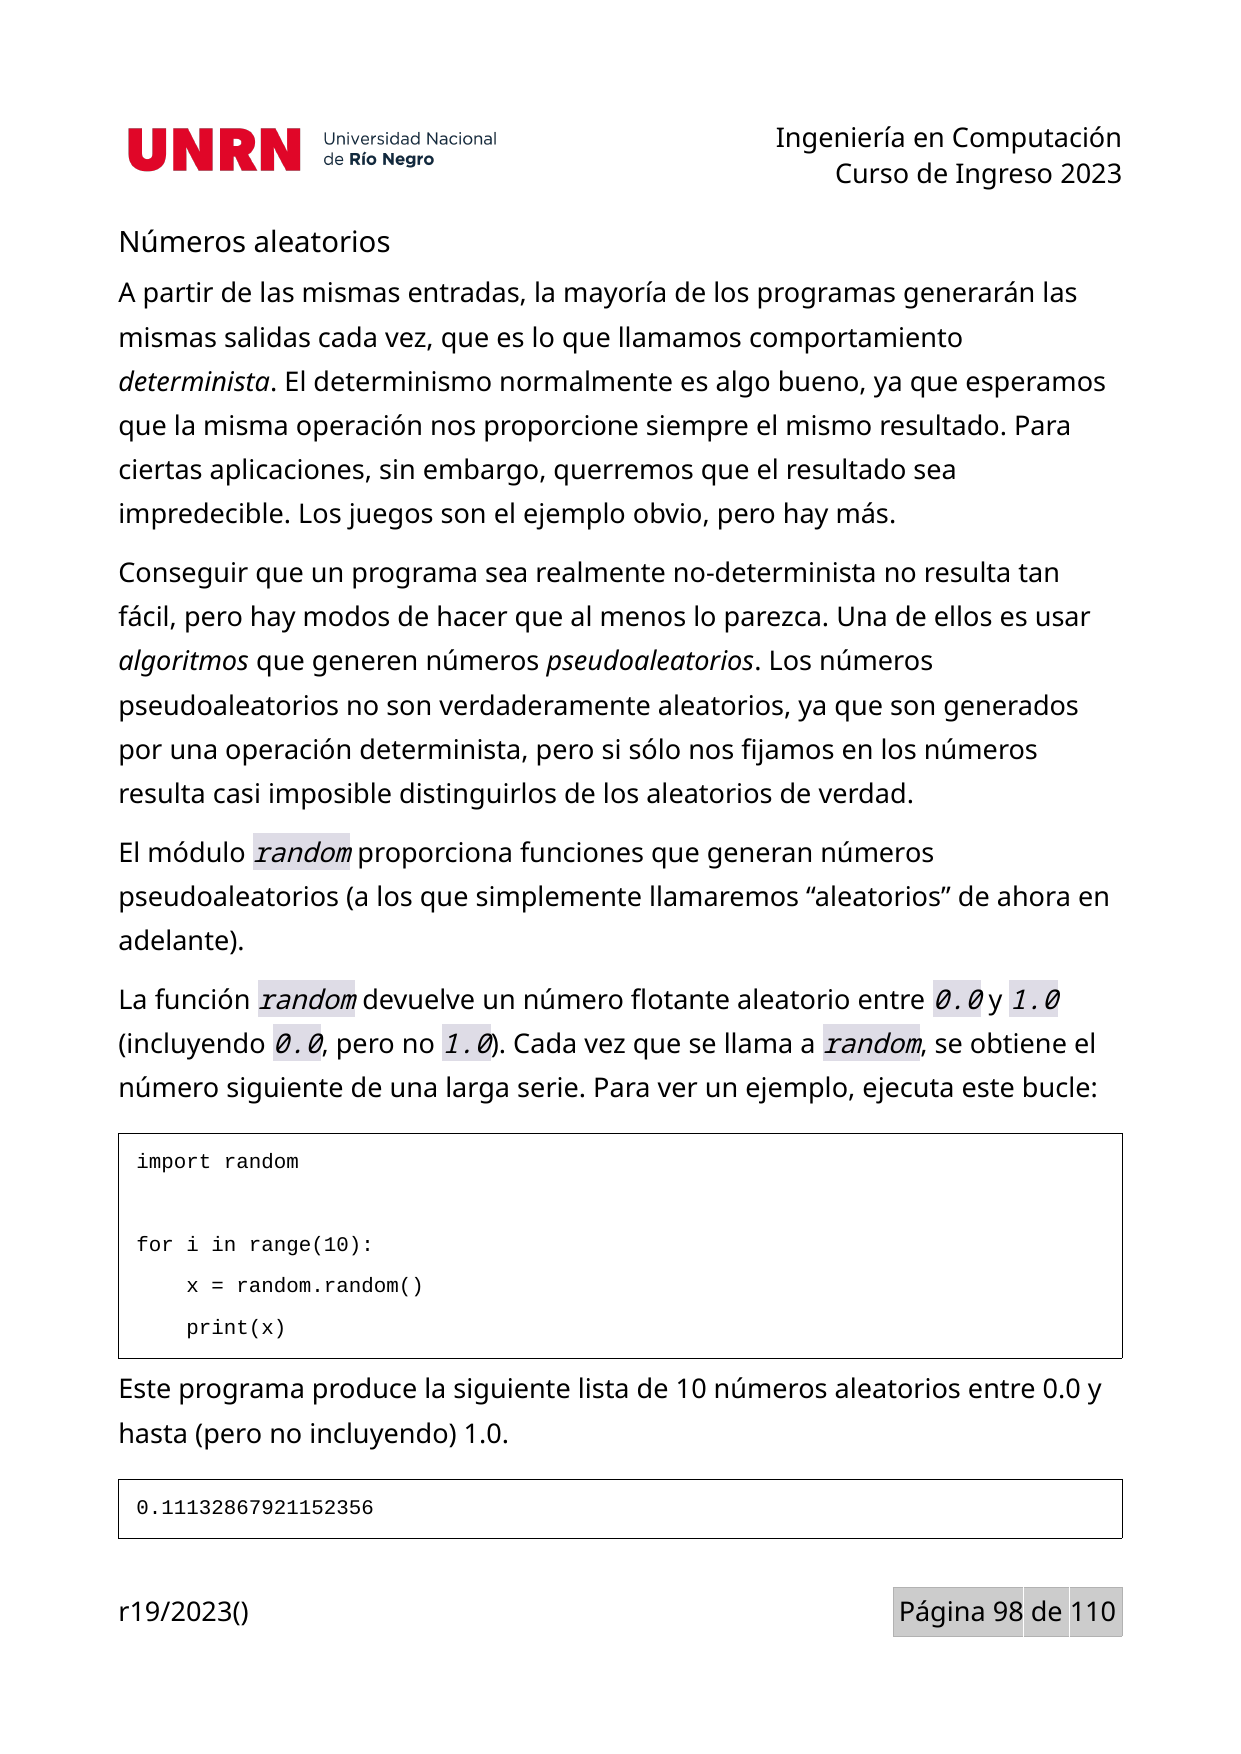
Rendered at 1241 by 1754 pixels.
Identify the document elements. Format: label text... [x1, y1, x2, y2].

text for i in range(10): [119, 1216, 1122, 1257]
text x = random.random() [119, 1257, 1122, 1299]
text A partir de las mismas entradas, la mayoría de los programas generarán las mismas salidas cada vez, que es lo que llamamos comportamiento determinista. El determinismo normalmente es algo bueno, ya que esperamos que la misma operación nos proporcione siempre el mismo resultado. Para ciertas aplicaciones, sin embargo, querremos que el resultado sea impredecible. Los juegos son el ejemplo obvio, pero hay más. [118, 274, 1122, 532]
text El módulo random proporciona funciones que generan números pseudoaleatorios (a los que simplemente llamaremos “aleatorios” de ahora en adelante). [118, 833, 1122, 958]
subtitle Números aleatorios [118, 221, 1122, 261]
text 0.11132867921152356 [119, 1480, 1122, 1538]
text print(x) [119, 1299, 1122, 1358]
text Este programa produce la siguiente lista de 10 números aleatorios entre 0.0 y hasta (pero no incluyendo) 1.0. [118, 1370, 1122, 1451]
picture [118, 118, 505, 180]
text La función random devuelve un número flotante aleatorio entre 0.0 y 1.0 (incluyendo 0.0, pero no 1.0). Cada vez que se llama a random, se obtiene el número siguiente de una larga serie. Para ver un ejemplo, ejecuta este bucle: [118, 980, 1122, 1105]
text Conseguir que un programa sea realmente no-determinista no resulta tan fácil, pero hay modos de hacer que al menos lo parezca. Una de ellos es usar algoritmos que generen números pseudoaleatorios. Los números pseudoaleatorios no son verdaderamente aleatorios, ya que son generados por una operación determinista, pero si sólo nos fijamos en los números resulta casi imposible distinguirlos de los aleatorios de verdad. [118, 553, 1122, 811]
text import random [119, 1134, 1122, 1192]
